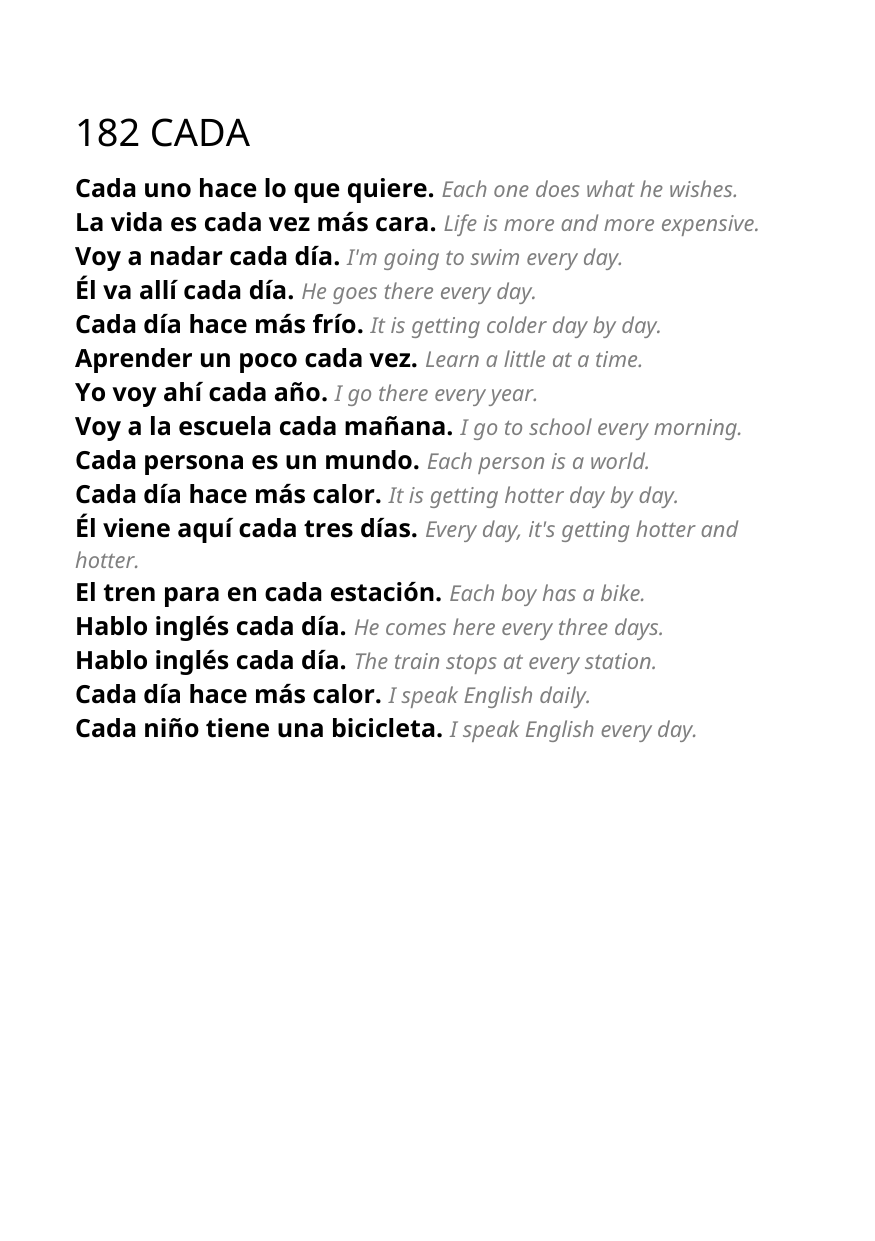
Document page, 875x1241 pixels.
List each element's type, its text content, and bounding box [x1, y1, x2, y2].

text Cada persona es un mundo. Each person is a world. [75, 443, 799, 477]
subtitle 182 CADA [75, 106, 799, 158]
text Él viene aquí cada tres días. Every day, it's getting hotter and hotter. [75, 511, 799, 575]
text El tren para en cada estación. Each boy has a bike. [75, 575, 799, 609]
text Él va allí cada día. He goes there every day. [75, 272, 799, 306]
text Hablo inglés cada día. He comes here every three days. [75, 609, 799, 643]
text Cada día hace más calor. I speak English daily. [75, 677, 799, 711]
text La vida es cada vez más cara. Life is more and more expensive. [75, 204, 799, 238]
text Voy a la escuela cada mañana. I go to school every morning. [75, 409, 799, 443]
text Cada día hace más calor. It is getting hotter day by day. [75, 477, 799, 511]
text Cada día hace más frío. It is getting colder day by day. [75, 306, 799, 341]
text Hablo inglés cada día. The train stops at every station. [75, 643, 799, 677]
text Cada niño tiene una bicicleta. I speak English every day. [75, 711, 799, 745]
text Cada uno hace lo que quiere. Each one does what he wishes. [75, 170, 799, 204]
text Voy a nadar cada día. I'm going to swim every day. [75, 238, 799, 272]
text Yo voy ahí cada año. I go there every year. [75, 374, 799, 409]
text Aprender un poco cada vez. Learn a little at a time. [75, 341, 799, 374]
